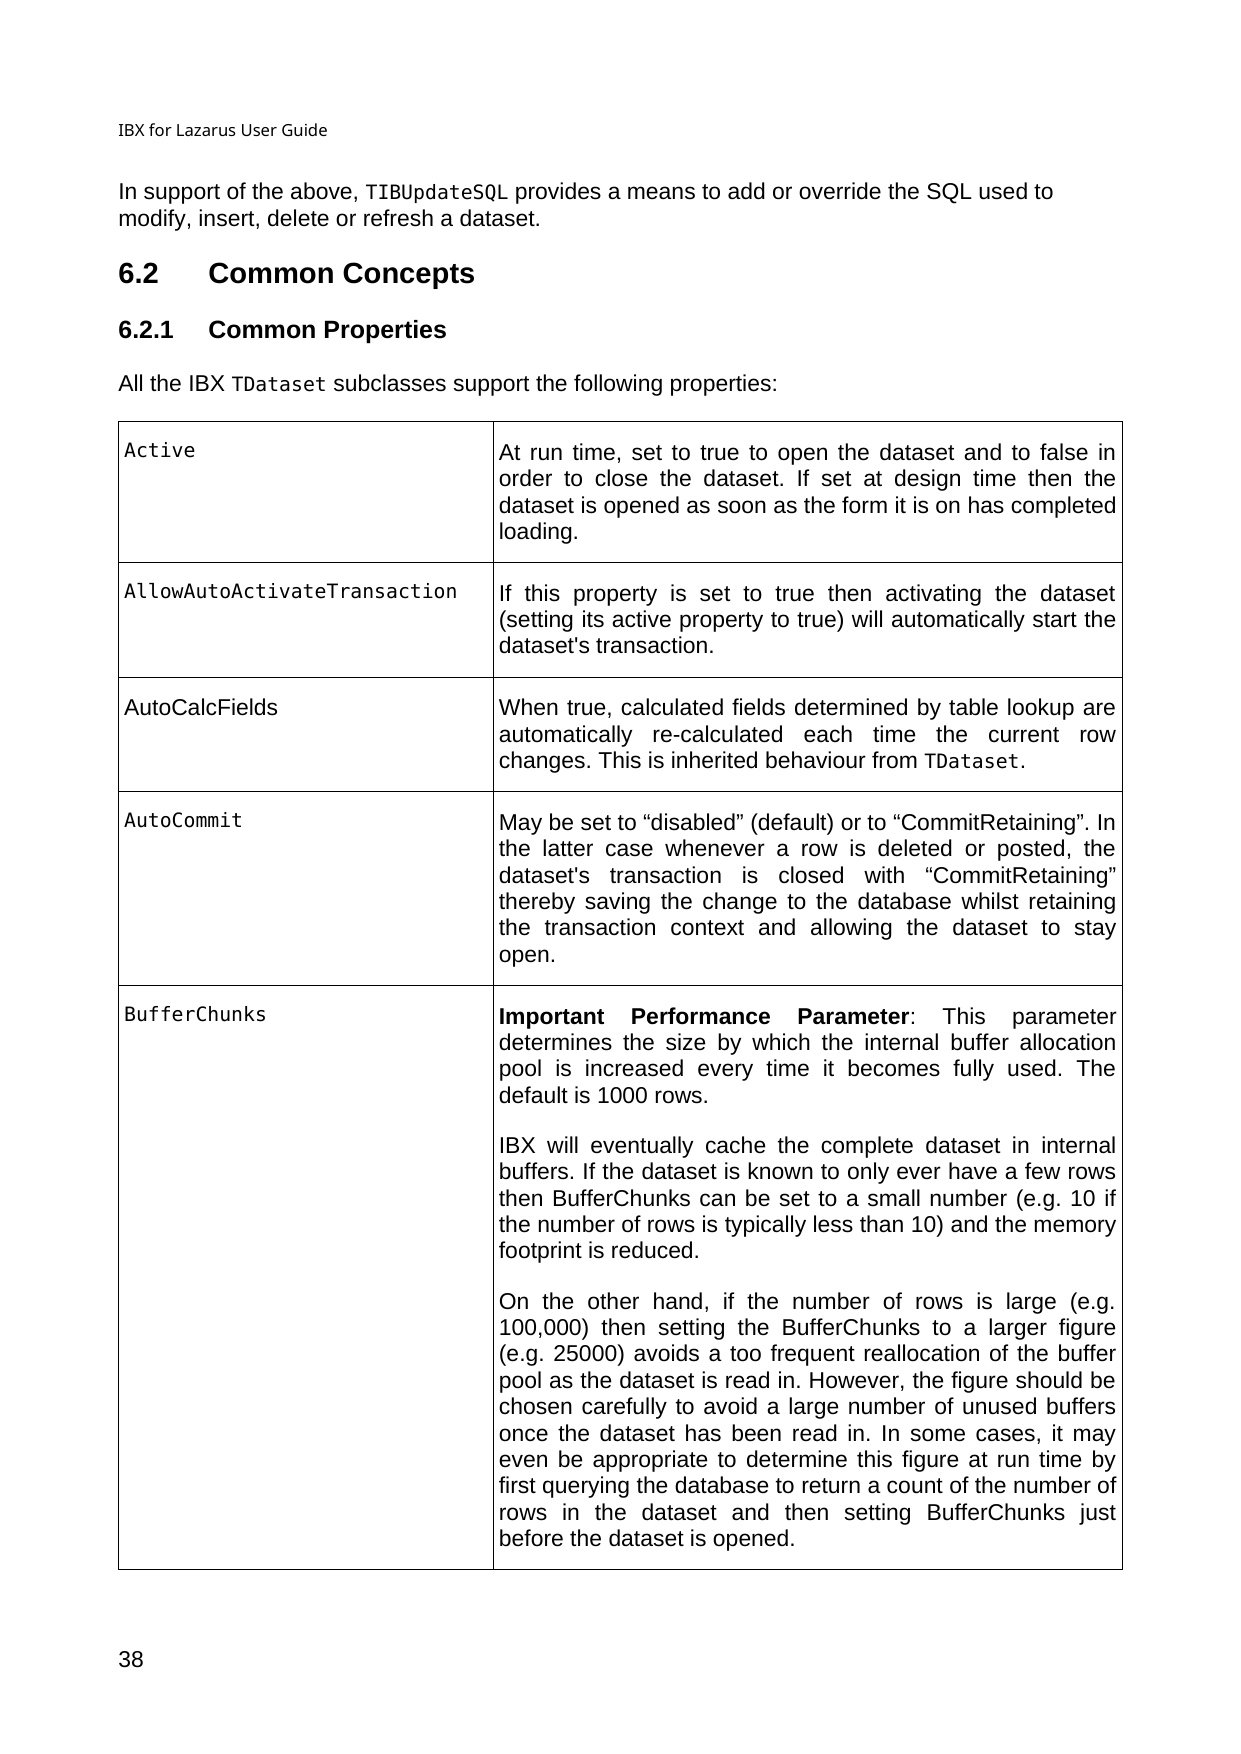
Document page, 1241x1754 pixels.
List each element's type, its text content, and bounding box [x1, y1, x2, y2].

table_header Active [119, 422, 493, 562]
subtitle Common Properties [118, 315, 1122, 344]
subtitle Common Concepts [118, 256, 1122, 290]
table_cell AutoCalcFields [119, 678, 493, 791]
text In support of the above, TIBUpdateSQL provides a means to add or override the SQL used to modify, insert, delete or refresh a dataset. [118, 178, 1122, 231]
text All the IBX TDataset subclasses support the following properties: [118, 370, 1122, 396]
table_cell BufferChunks [119, 986, 493, 1569]
table_cell Important Performance Parameter: This parameter determines the size by which the internal buffer allocation pool is increased every time it becomes fully used. The default is 1000 rows. IBX will eventually cache the complete dataset in internal buffers. If the dataset is known to only ever have a few rows then BufferChunks can be set to a small number (e.g. 10 if the number of rows is typically less than 10) and the memory footprint is reduced. On the other hand, if the number of rows is large (e.g. 100,000) then setting the BufferChunks to a larger figure (e.g. 25000) avoids a too frequent reallocation of the buffer pool as the dataset is read in. However, the figure should be chosen carefully to avoid a large number of unused buffers once the dataset has been read in. In some cases, it may even be appropriate to determine this figure at run time by first querying the database to return a count of the number of rows in the dataset and then setting BufferChunks just before the dataset is opened. [494, 986, 1122, 1569]
table_cell When true, calculated fields determined by table lookup are automatically re-calculated each time the current row changes. This is inherited behaviour from TDataset. [494, 678, 1122, 791]
table_cell AutoCommit [119, 792, 493, 985]
table_header At run time, set to true to open the dataset and to false in order to close the dataset. If set at design time then the dataset is opened as soon as the form it is on has completed loading. [494, 422, 1122, 562]
table_cell AllowAutoActivateTransaction [119, 563, 493, 677]
table_cell If this property is set to true then activating the dataset (setting its active property to true) will automatically start the dataset's transaction. [494, 563, 1122, 677]
table_cell May be set to “disabled” (default) or to “CommitRetaining”. In the latter case whenever a row is deleted or posted, the dataset's transaction is closed with “CommitRetaining” thereby saving the change to the database whilst retaining the transaction context and allowing the dataset to stay open. [494, 792, 1122, 985]
